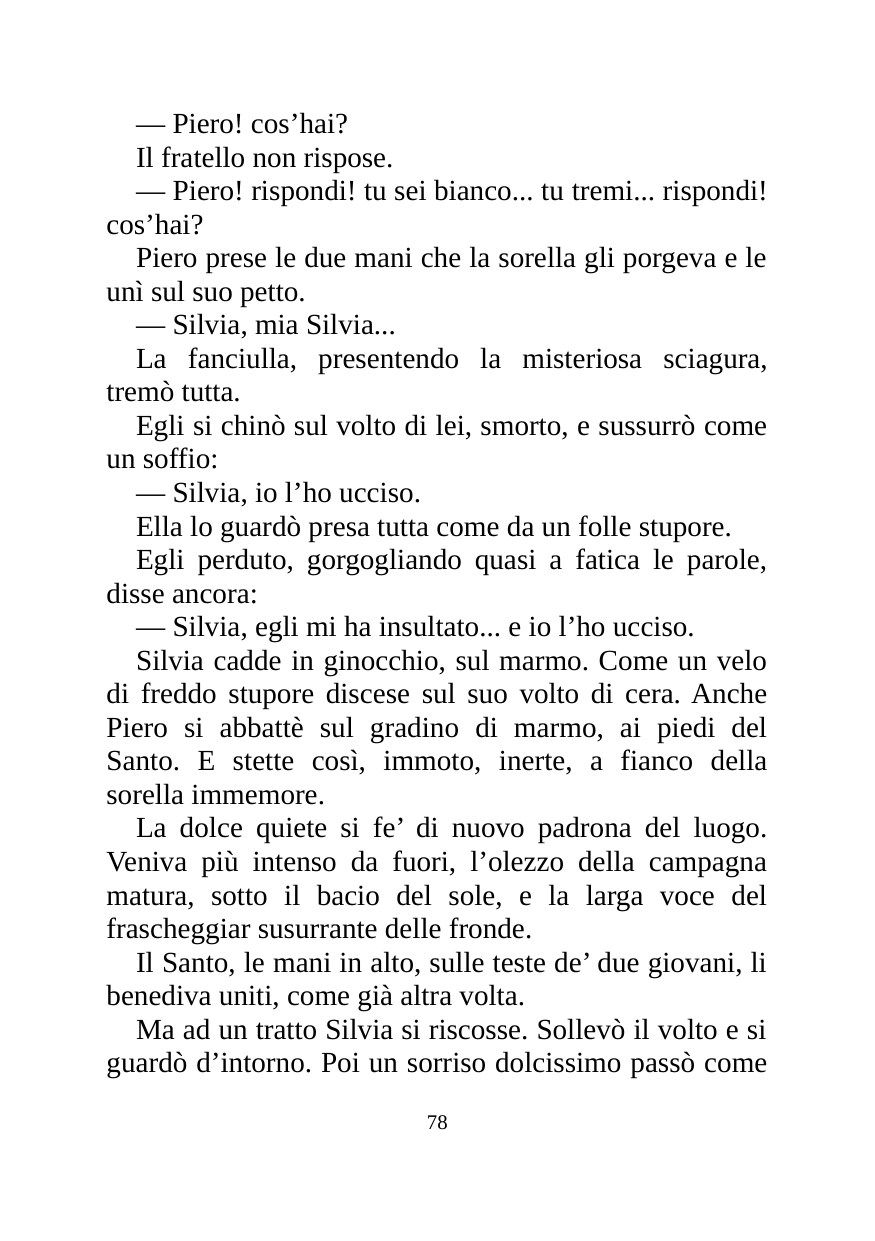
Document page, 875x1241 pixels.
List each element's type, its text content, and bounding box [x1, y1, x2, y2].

text Ma ad un tratto Silvia si riscosse. Sollevò il volto e si guardò d’intorno. Poi un sorriso dolcissimo passò come [106, 1012, 768, 1079]
text La dolce quiete si fe’ di nuovo padrona del luogo. Veniva più intenso da fuori, l’olezzo della campagna matura, sotto il bacio del sole, e la larga voce del frascheggiar susurrante delle fronde. [106, 811, 768, 945]
text Ella lo guardò presa tutta come da un folle stupore. [106, 509, 768, 542]
text Il fratello non rispose. [106, 140, 768, 173]
text La fanciulla, presentendo la misteriosa sciagura, tremò tutta. [106, 341, 768, 408]
text — Silvia, egli mi ha insultato... e io l’ho ucciso. [106, 609, 768, 643]
text Piero prese le due mani che la sorella gli porgeva e le unì sul suo petto. [106, 240, 768, 307]
text Egli perduto, gorgogliando quasi a fatica le parole, disse ancora: [106, 542, 768, 609]
text — Piero! rispondi! tu sei bianco... tu tremi... rispondi! cos’hai? [106, 173, 768, 240]
text — Silvia, mia Silvia... [106, 307, 768, 341]
text — Silvia, io l’ho ucciso. [106, 475, 768, 509]
text Il Santo, le mani in alto, sulle teste de’ due giovani, li benediva uniti, come già altra volta. [106, 945, 768, 1012]
text — Piero! cos’hai? [106, 106, 768, 140]
text Silvia cadde in ginocchio, sul marmo. Come un velo di freddo stupore discese sul suo volto di cera. Anche Piero si abbattè sul gradino di marmo, ai piedi del Santo. E stette così, immoto, inerte, a fianco della sorella immemore. [106, 643, 768, 811]
text Egli si chinò sul volto di lei, smorto, e sussurrò come un soffio: [106, 408, 768, 475]
